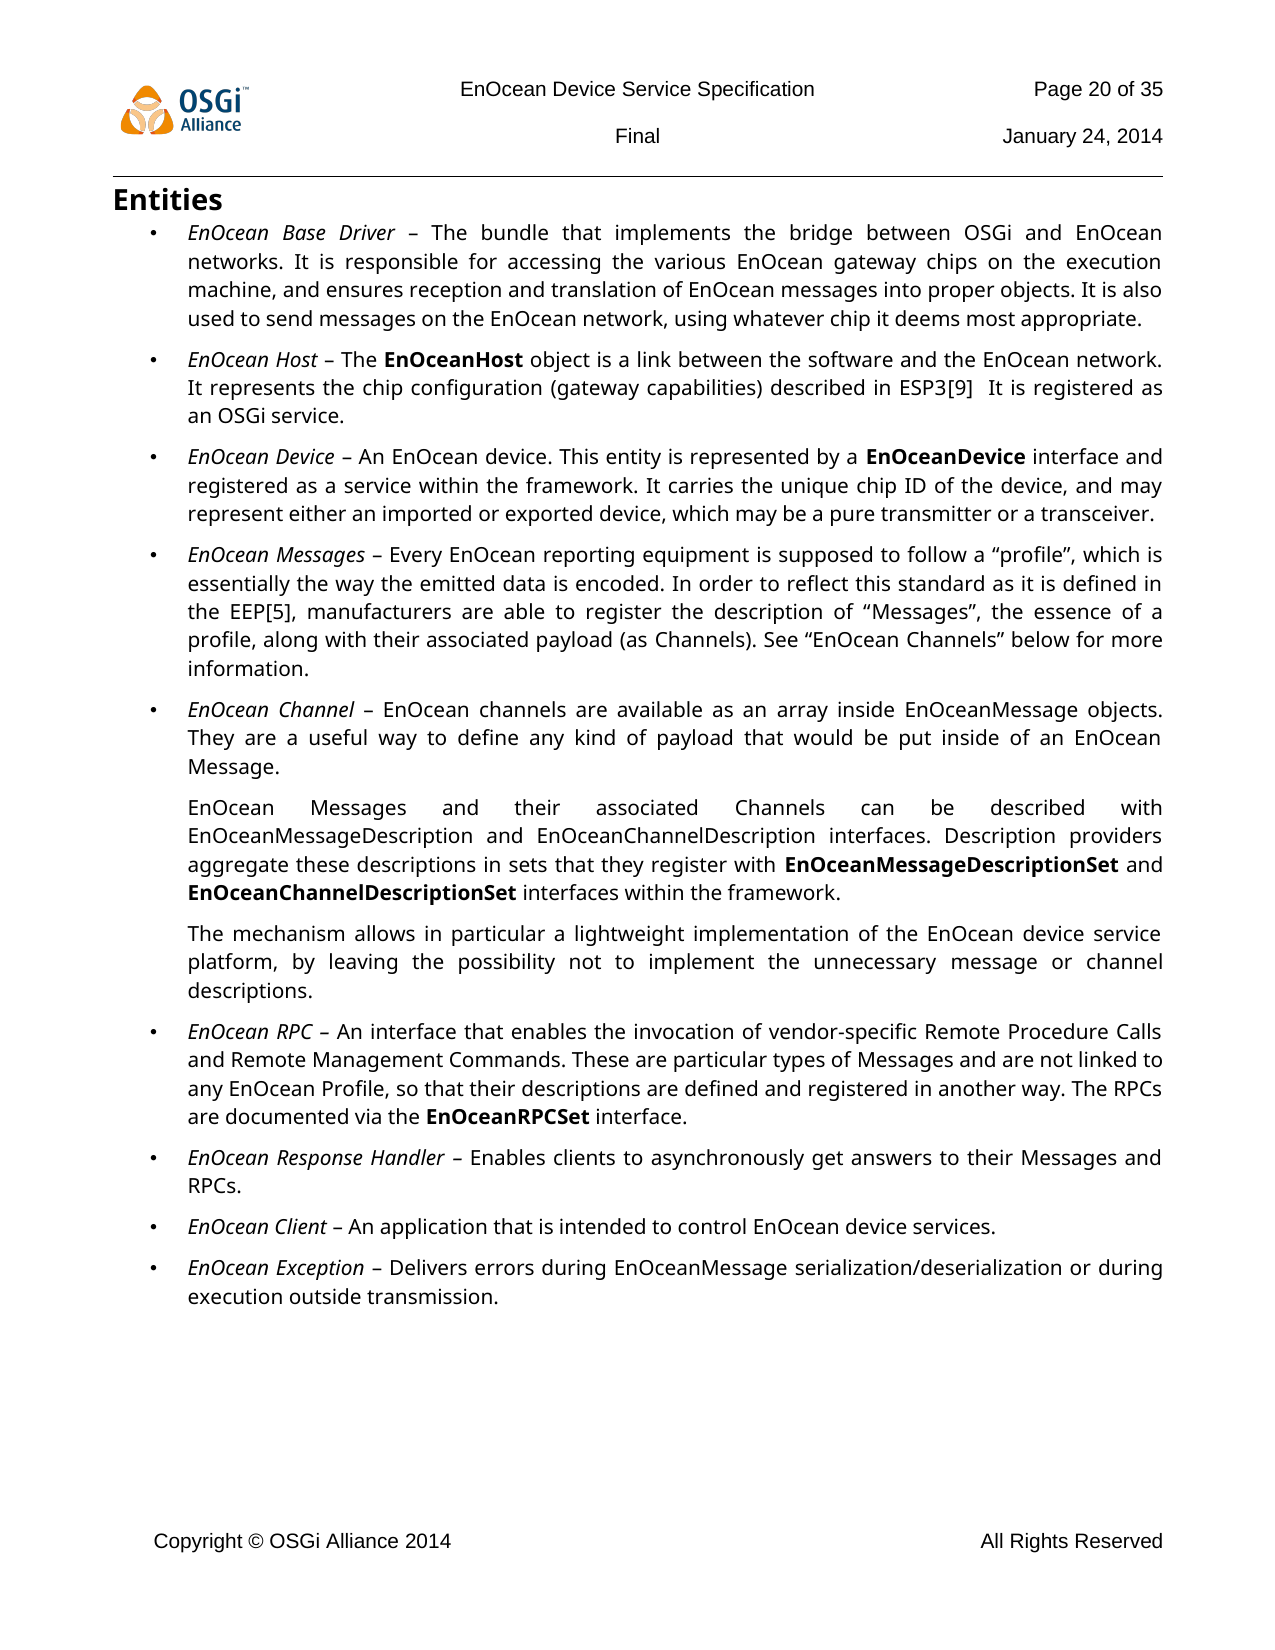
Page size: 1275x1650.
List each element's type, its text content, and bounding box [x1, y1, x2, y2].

list EnOcean Host – The EnOceanHost object is a link between the software and the EnOcean network. It represents the chip configuration (gateway capabilities) described in ESP3[9]. It is registered as an OSGi service. [150, 345, 1163, 430]
list EnOcean RPC – An interface that enables the invocation of vendor-specific Remote Procedure Calls and Remote Management Commands. These are particular types of Messages and are not linked to any EnOcean Profile, so that their descriptions are defined and registered in another way. The RPCs are documented via the EnOceanRPCSet interface. [150, 1017, 1163, 1131]
list EnOcean Device – An EnOcean device. This entity is represented by a EnOceanDevice interface and registered as a service within the framework. It carries the unique chip ID of the device, and may represent either an imported or exported device, which may be a pure transmitter or a transceiver. [150, 442, 1163, 528]
subtitle Entities [112, 177, 1163, 218]
list EnOcean Exception – Delivers errors during EnOceanMessage serialization/deserialization or during execution outside transmission. [150, 1253, 1163, 1310]
list EnOcean Client – An application that is intended to control EnOcean device services. [150, 1212, 1163, 1241]
list The mechanism allows in particular a lightweight implementation of the EnOcean device service platform, by leaving the possibility not to implement the unnecessary message or channel descriptions. [150, 919, 1163, 1004]
list EnOcean Channel – EnOcean channels are available as an array inside EnOceanMessage objects. They are a useful way to define any kind of payload that would be put inside of an EnOcean Message. [150, 695, 1163, 780]
picture [113, 78, 257, 142]
list EnOcean Response Handler – Enables clients to asynchronously get answers to their Messages and RPCs. [150, 1143, 1163, 1200]
list EnOcean Base Driver – The bundle that implements the bridge between OSGi and EnOcean networks. It is responsible for accessing the various EnOcean gateway chips on the execution machine, and ensures reception and translation of EnOcean messages into proper objects. It is also used to send messages on the EnOcean network, using whatever chip it deems most appropriate. [150, 218, 1163, 332]
list EnOcean Messages and their associated Channels can be described with EnOceanMessageDescription and EnOceanChannelDescription interfaces. Description providers aggregate these descriptions in sets that they register with EnOceanMessageDescriptionSet and EnOceanChannelDescriptionSet interfaces within the framework. [150, 793, 1163, 907]
list EnOcean Messages – Every EnOcean reporting equipment is supposed to follow a “profile”, which is essentially the way the emitted data is encoded. In order to reflect this standard as it is defined in the EEP[5]., manufacturers are able to register the description of “Messages”, the essence of a profile, along with their associated payload (as Channels). See “EnOcean Channels” below for more information. [150, 540, 1163, 682]
